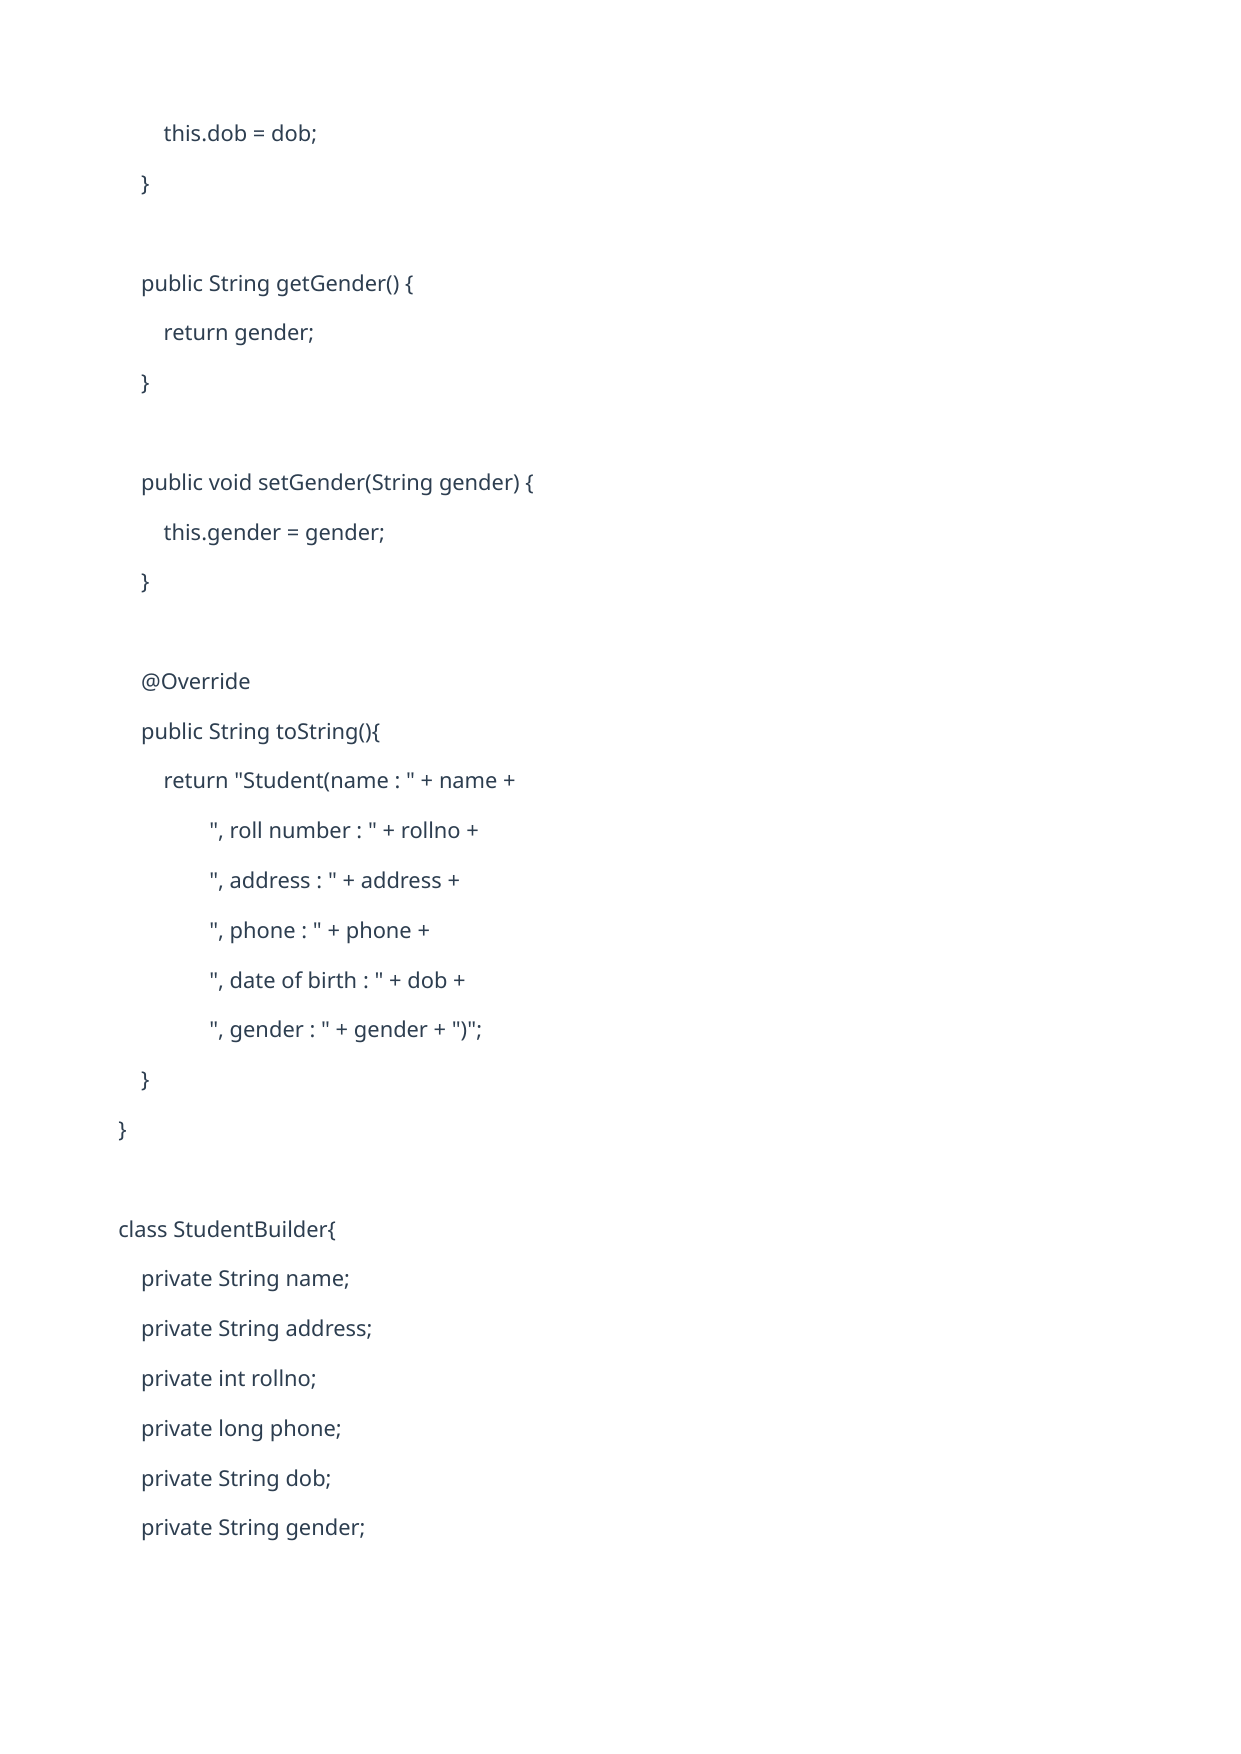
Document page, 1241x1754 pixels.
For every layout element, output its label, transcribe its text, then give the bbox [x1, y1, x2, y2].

text private String dob; [118, 1462, 1122, 1492]
text ", roll number : " + rollno + [118, 815, 1122, 845]
text } [118, 1064, 1122, 1094]
text ", address : " + address + [118, 865, 1122, 895]
text public String getGender() { [118, 267, 1122, 297]
text class StudentBuilder{ [118, 1213, 1122, 1243]
text this.gender = gender; [118, 516, 1122, 546]
text public String toString(){ [118, 716, 1122, 745]
text this.dob = dob; [118, 118, 1122, 148]
text ", phone : " + phone + [118, 915, 1122, 944]
text } [118, 1114, 1122, 1144]
text return "Student(name : " + name + [118, 765, 1122, 795]
text public void setGender(String gender) { [118, 467, 1122, 496]
text } [118, 168, 1122, 198]
text ", date of birth : " + dob + [118, 964, 1122, 994]
text ", gender : " + gender + ")"; [118, 1014, 1122, 1044]
text private String gender; [118, 1512, 1122, 1542]
text } [118, 367, 1122, 397]
text private String name; [118, 1263, 1122, 1293]
text private String address; [118, 1313, 1122, 1343]
text @Override [118, 666, 1122, 696]
text } [118, 566, 1122, 596]
text private int rollno; [118, 1363, 1122, 1393]
text return gender; [118, 317, 1122, 347]
text private long phone; [118, 1413, 1122, 1442]
